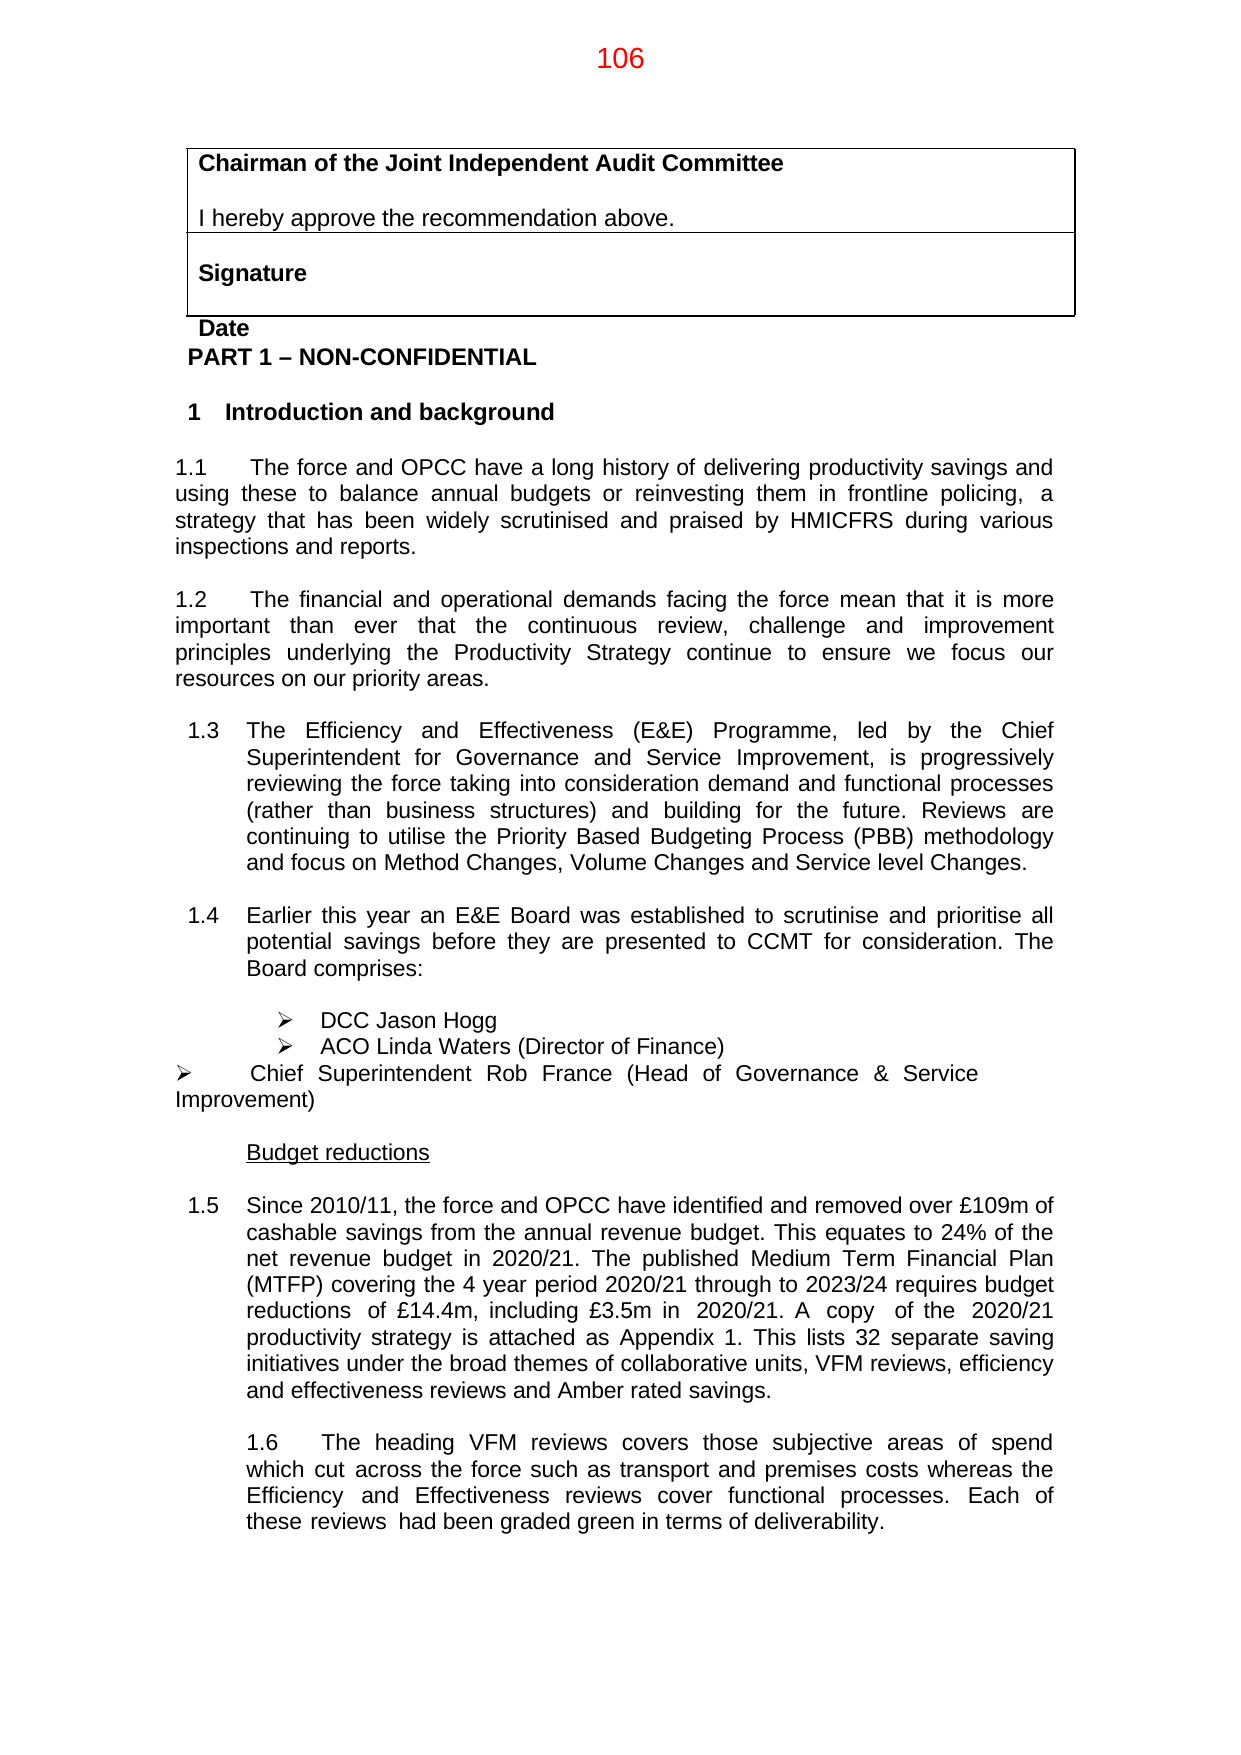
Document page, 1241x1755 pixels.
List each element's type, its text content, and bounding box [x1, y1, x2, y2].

list Earlier this year an E&E Board was established to scrutinise and prioritise all potential savings before they are presented to CCMT for consideration. The Board comprises: [187, 902, 1054, 981]
list Chief Superintendent Rob France (Head of Governance & Service Improvement) [175, 1060, 1054, 1113]
list The Efficiency and Effectiveness (E&E) Programme, led by the Chief Superintendent for Governance and Service Improvement, is progressively reviewing the force taking into consideration demand and functional processes (rather than business structures) and building for the future. Reviews are continuing to utilise the Priority Based Budgeting Process (PBB) methodology and focus on Method Changes, Volume Changes and Service level Changes. [187, 717, 1054, 876]
list ACO Linda Waters (Director of Finance) [276, 1034, 1088, 1060]
list Since 2010/11, the force and OPCC have identified and removed over £109m of cashable savings from the annual revenue budget. This equates to 24% of the net revenue budget in 2020/21. The published Medium Term Financial Plan (MTFP) covering the 4 year period 2020/21 through to 2023/24 requires budget reductions of £14.4m, including £3.5m in 2020/21. A copy of the 2020/21 productivity strategy is attached as Appendix 1. This lists 32 separate saving initiatives under the broad themes of collaborative units, VFM reviews, efficiency and effectiveness reviews and Amber rated savings. [187, 1192, 1054, 1403]
text PART 1 – NON-CONFIDENTIAL [187, 343, 1088, 371]
text Budget reductions [246, 1139, 1088, 1166]
list The heading VFM reviews covers those subjective areas of spend which cut across the force such as transport and premises costs whereas the Efficiency and Effectiveness reviews cover functional processes. Each of these reviews had been graded green in terms of deliverability. [246, 1429, 1054, 1535]
list The financial and operational demands facing the force mean that it is more important than ever that the continuous review, challenge and improvement principles underlying the Productivity Strategy continue to ensure we focus our resources on our priority areas. [175, 586, 1054, 691]
list The force and OPCC have a long history of delivering productivity savings and using these to balance annual budgets or reinvesting them in frontline policing, a strategy that has been widely scrutinised and praised by HMICFRS during various inspections and reports. [175, 454, 1054, 559]
list DCC Jason Hogg [276, 1007, 1088, 1034]
list Introduction and background [187, 398, 1088, 426]
